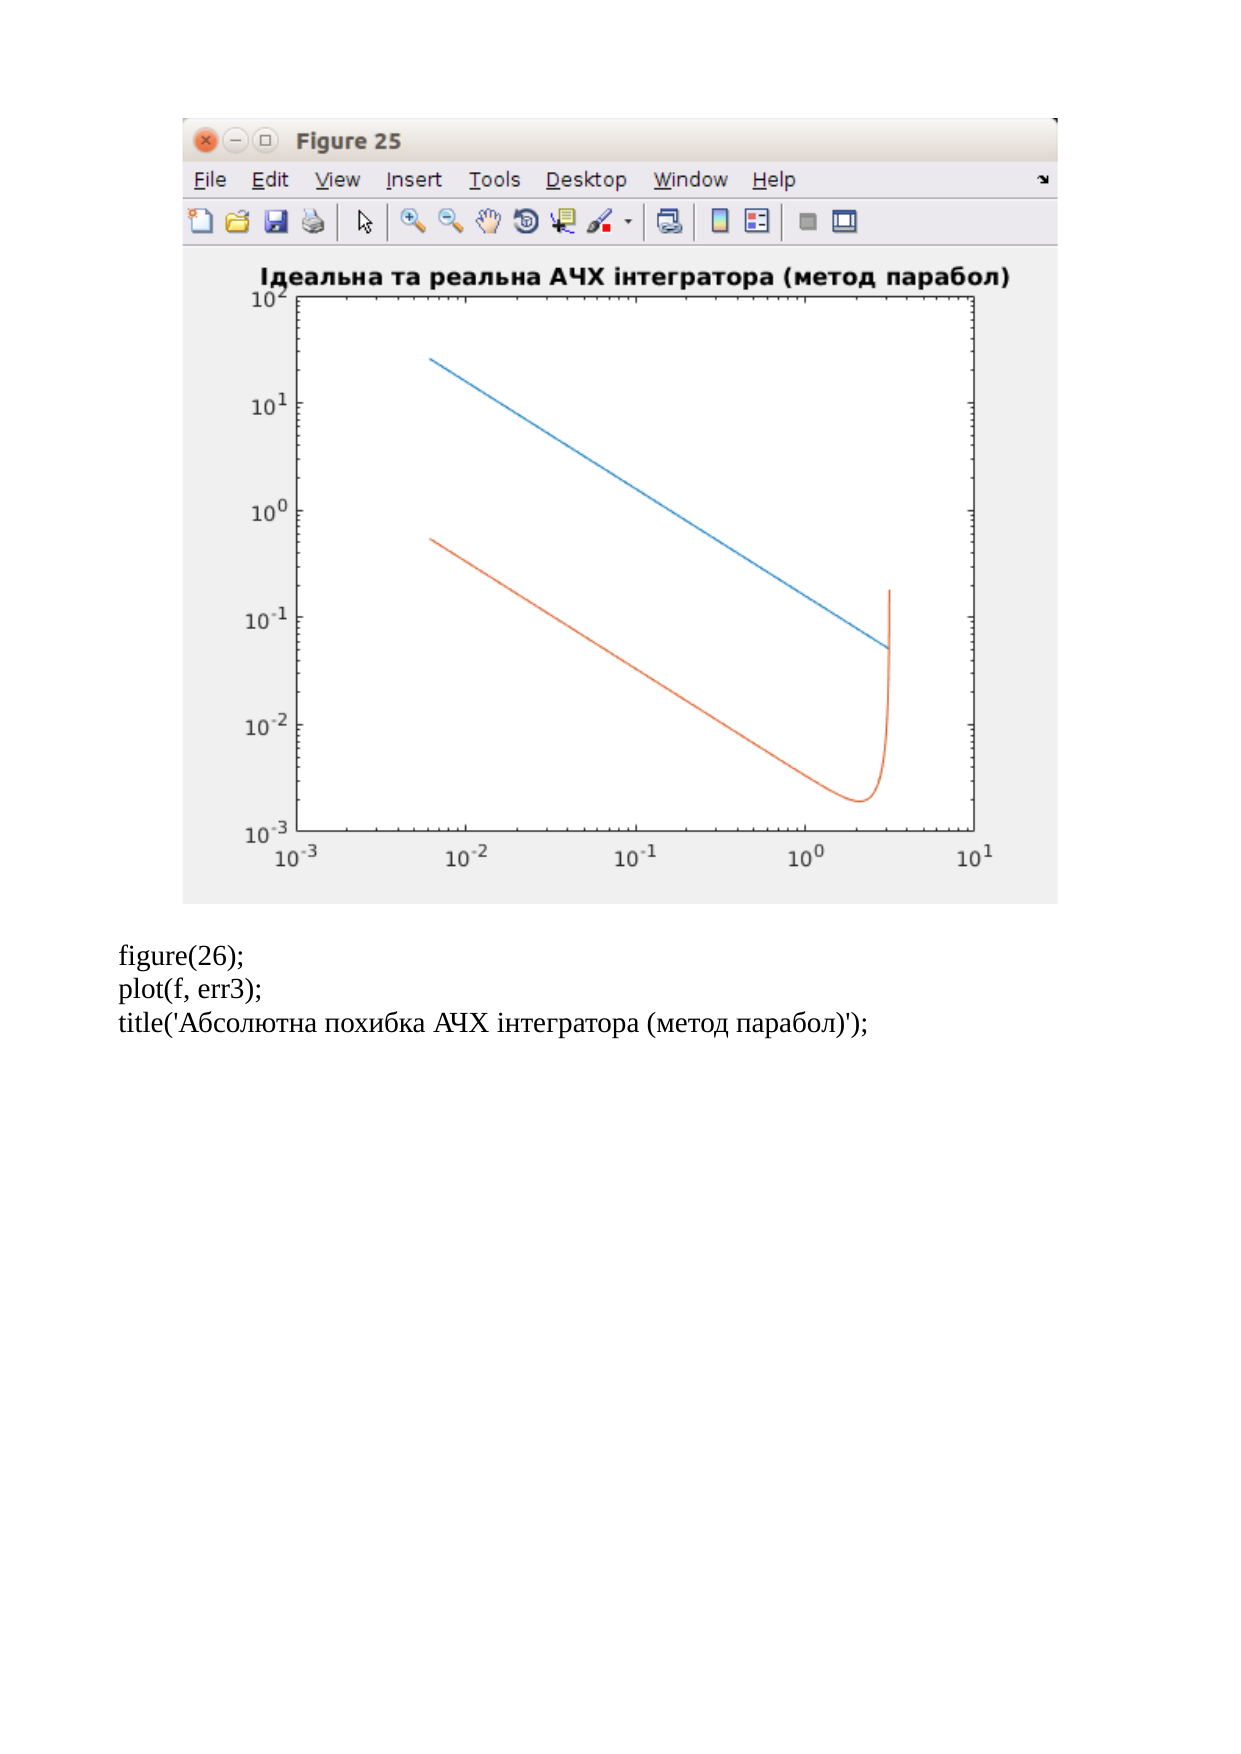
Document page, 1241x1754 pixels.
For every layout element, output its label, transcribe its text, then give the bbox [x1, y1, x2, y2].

text plot(f, err3); [118, 971, 1122, 1005]
picture [182, 118, 1058, 904]
text figure(26); [118, 938, 1122, 971]
text title('Абсолютна похибка АЧХ інтегратора (метод парабол)'); [118, 1005, 1122, 1038]
